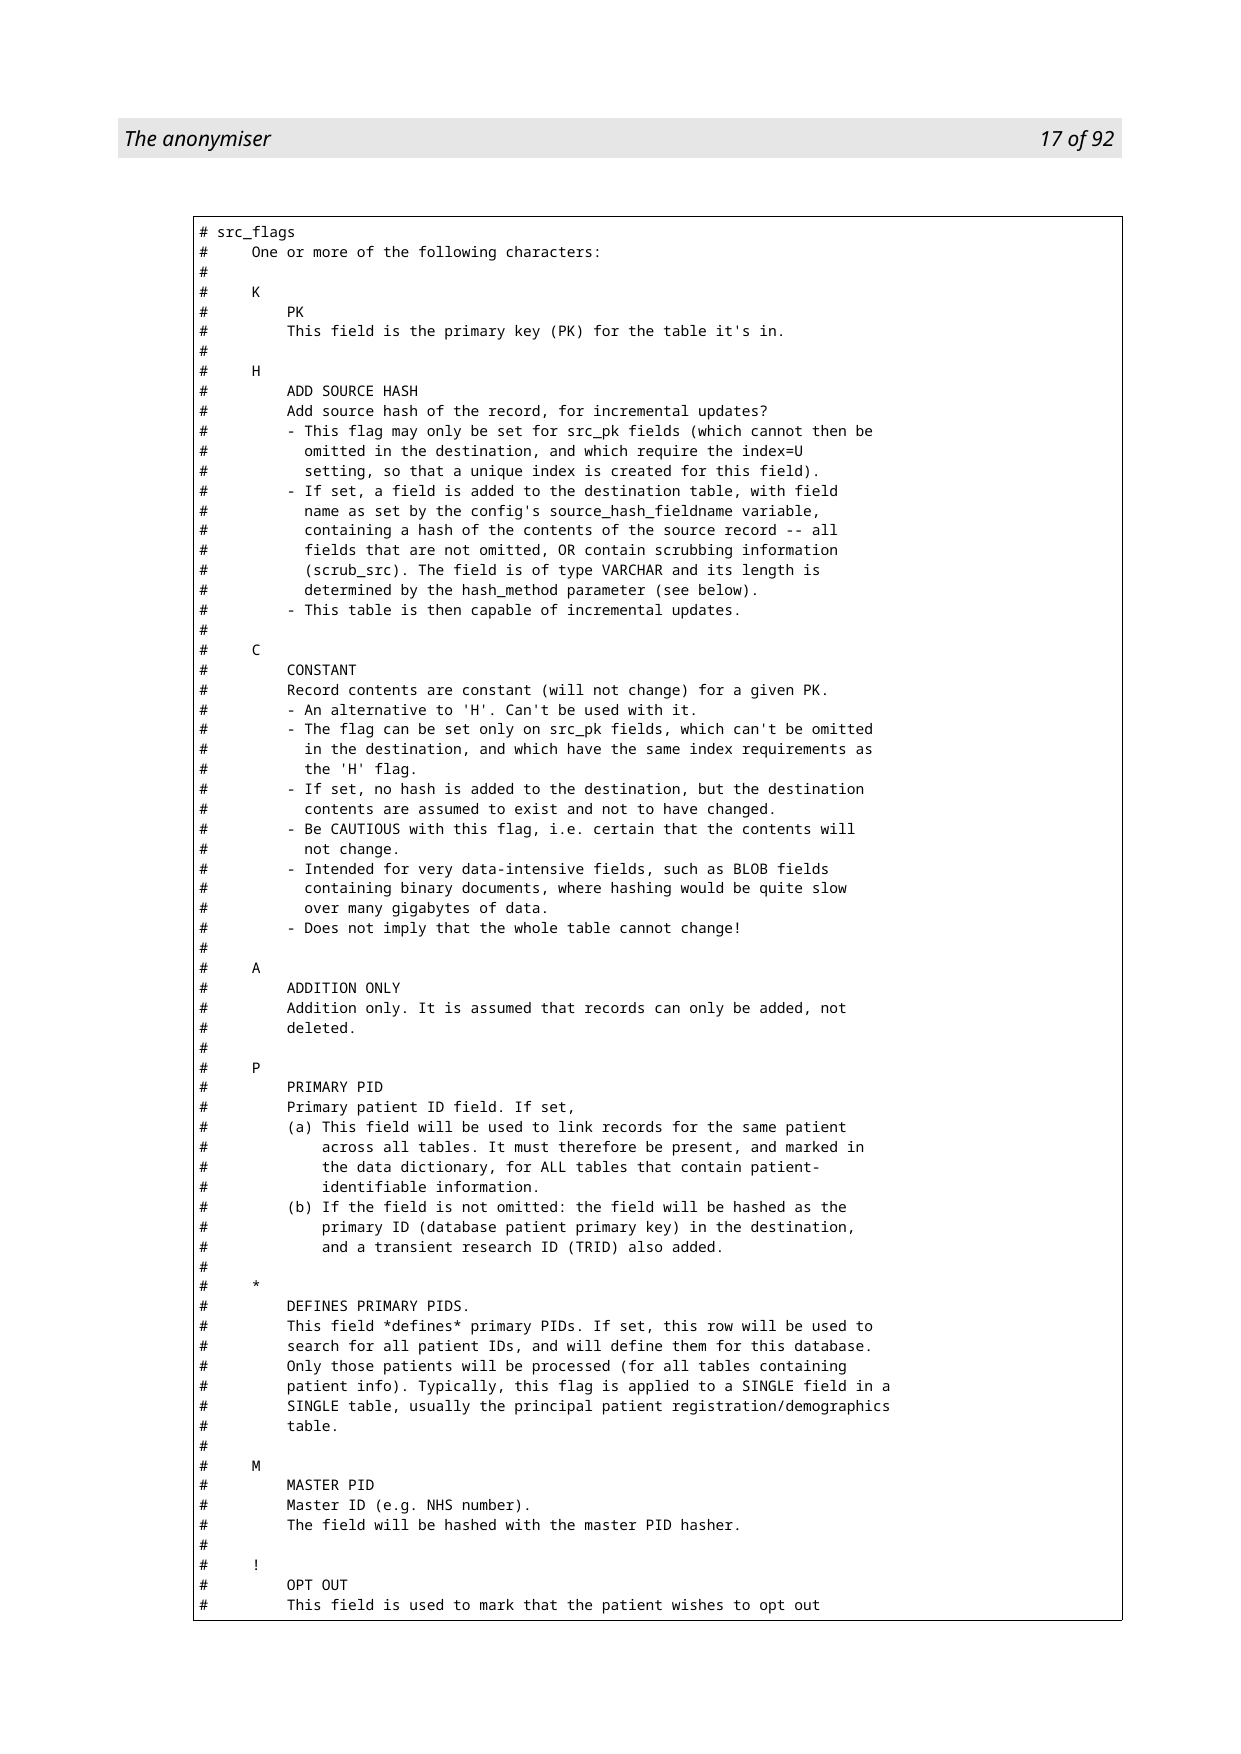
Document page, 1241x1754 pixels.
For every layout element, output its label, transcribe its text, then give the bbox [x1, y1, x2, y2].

table_header # src_flags # One or more of the following characters: # # K # PK # This field is the primary key (PK) for the table it's in. # # H # ADD SOURCE HASH # Add source hash of the record, for incremental updates? # - This flag may only be set for src_pk fields (which cannot then be # omitted in the destination, and which require the index=U # setting, so that a unique index is created for this field). # - If set, a field is added to the destination table, with field # name as set by the config's source_hash_fieldname variable, # containing a hash of the contents of the source record -- all # fields that are not omitted, OR contain scrubbing information # (scrub_src). The field is of type VARCHAR and its length is # determined by the hash_method parameter (see below). # - This table is then capable of incremental updates. # # C # CONSTANT # Record contents are constant (will not change) for a given PK. # - An alternative to 'H'. Can't be used with it. # - The flag can be set only on src_pk fields, which can't be omitted # in the destination, and which have the same index requirements as # the 'H' flag. # - If set, no hash is added to the destination, but the destination # contents are assumed to exist and not to have changed. # - Be CAUTIOUS with this flag, i.e. certain that the contents will # not change. # - Intended for very data-intensive fields, such as BLOB fields # containing binary documents, where hashing would be quite slow # over many gigabytes of data. # - Does not imply that the whole table cannot change! # # A # ADDITION ONLY # Addition only. It is assumed that records can only be added, not # deleted. # # P # PRIMARY PID # Primary patient ID field. If set, # (a) This field will be used to link records for the same patient # across all tables. It must therefore be present, and marked in # the data dictionary, for ALL tables that contain patient- # identifiable information. # (b) If the field is not omitted: the field will be hashed as the # primary ID (database patient primary key) in the destination, # and a transient research ID (TRID) also added. # # * # DEFINES PRIMARY PIDS. # This field *defines* primary PIDs. If set, this row will be used to # search for all patient IDs, and will define them for this database. # Only those patients will be processed (for all tables containing # patient info). Typically, this flag is applied to a SINGLE field in a # SINGLE table, usually the principal patient registration/demographics # table. # # M # MASTER PID # Master ID (e.g. NHS number). # The field will be hashed with the master PID hasher. # # ! # OPT OUT # This field is used to mark that the patient wishes to opt out [194, 217, 1122, 1620]
